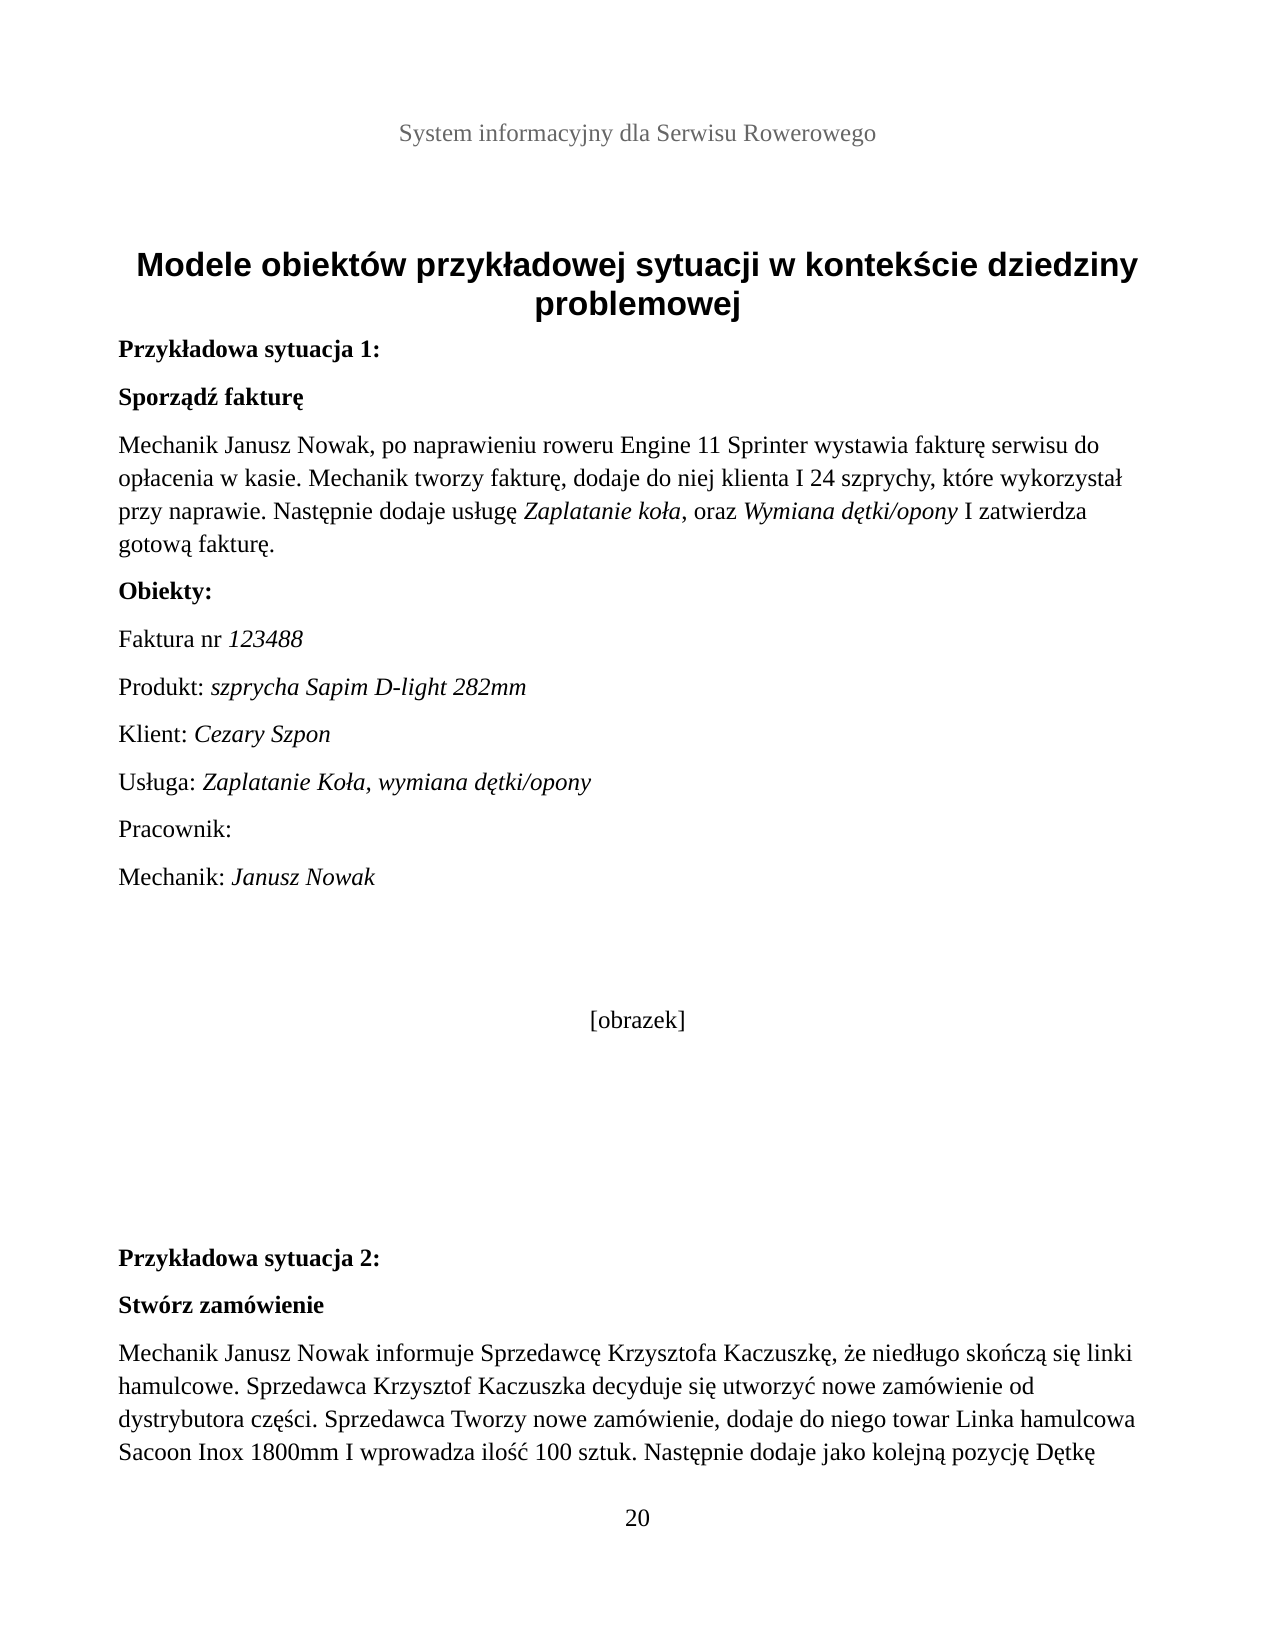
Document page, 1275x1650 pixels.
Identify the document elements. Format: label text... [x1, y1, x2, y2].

text Usługa: Zaplatanie Koła, wymiana dętki/opony [118, 767, 1157, 796]
text Mechanik Janusz Nowak, po naprawieniu roweru Engine 11 Sprinter wystawia fakturę serwisu do opłacenia w kasie. Mechanik tworzy fakturę, dodaje do niej klienta I 24 szprychy, które wykorzystał przy naprawie. Następnie dodaje usługę Zaplatanie koła, oraz Wymiana dętki/opony I zatwierdza gotową fakturę. [118, 430, 1157, 558]
text Mechanik Janusz Nowak informuje Sprzedawcę Krzysztofa Kaczuszkę, że niedługo skończą się linki hamulcowe. Sprzedawca Krzysztof Kaczuszka decyduje się utworzyć nowe zamówienie od dystrybutora części. Sprzedawca Tworzy nowe zamówienie, dodaje do niego towar Linka hamulcowa Sacoon Inox 1800mm I wprowadza ilość 100 sztuk. Następnie dodaje jako kolejną pozycję Dętkę [118, 1338, 1157, 1466]
text Obiekty: [118, 576, 1157, 605]
text Przykładowa sytuacja 1: [118, 334, 1157, 363]
subtitle Modele obiektów przykładowej sytuacji w kontekście dziedziny problemowej [118, 245, 1157, 322]
text Stwórz zamówienie [118, 1291, 1157, 1319]
text Mechanik: Janusz Nowak [118, 862, 1157, 891]
text Faktura nr 123488 [118, 624, 1157, 653]
text Pracownik: [118, 814, 1157, 843]
text Produkt: szprycha Sapim D-light 282mm [118, 672, 1157, 700]
text Przykładowa sytuacja 2: [118, 1243, 1157, 1272]
text [obrazek] [118, 1005, 1157, 1034]
text Sporządź fakturę [118, 382, 1157, 411]
text Klient: Cezary Szpon [118, 719, 1157, 748]
